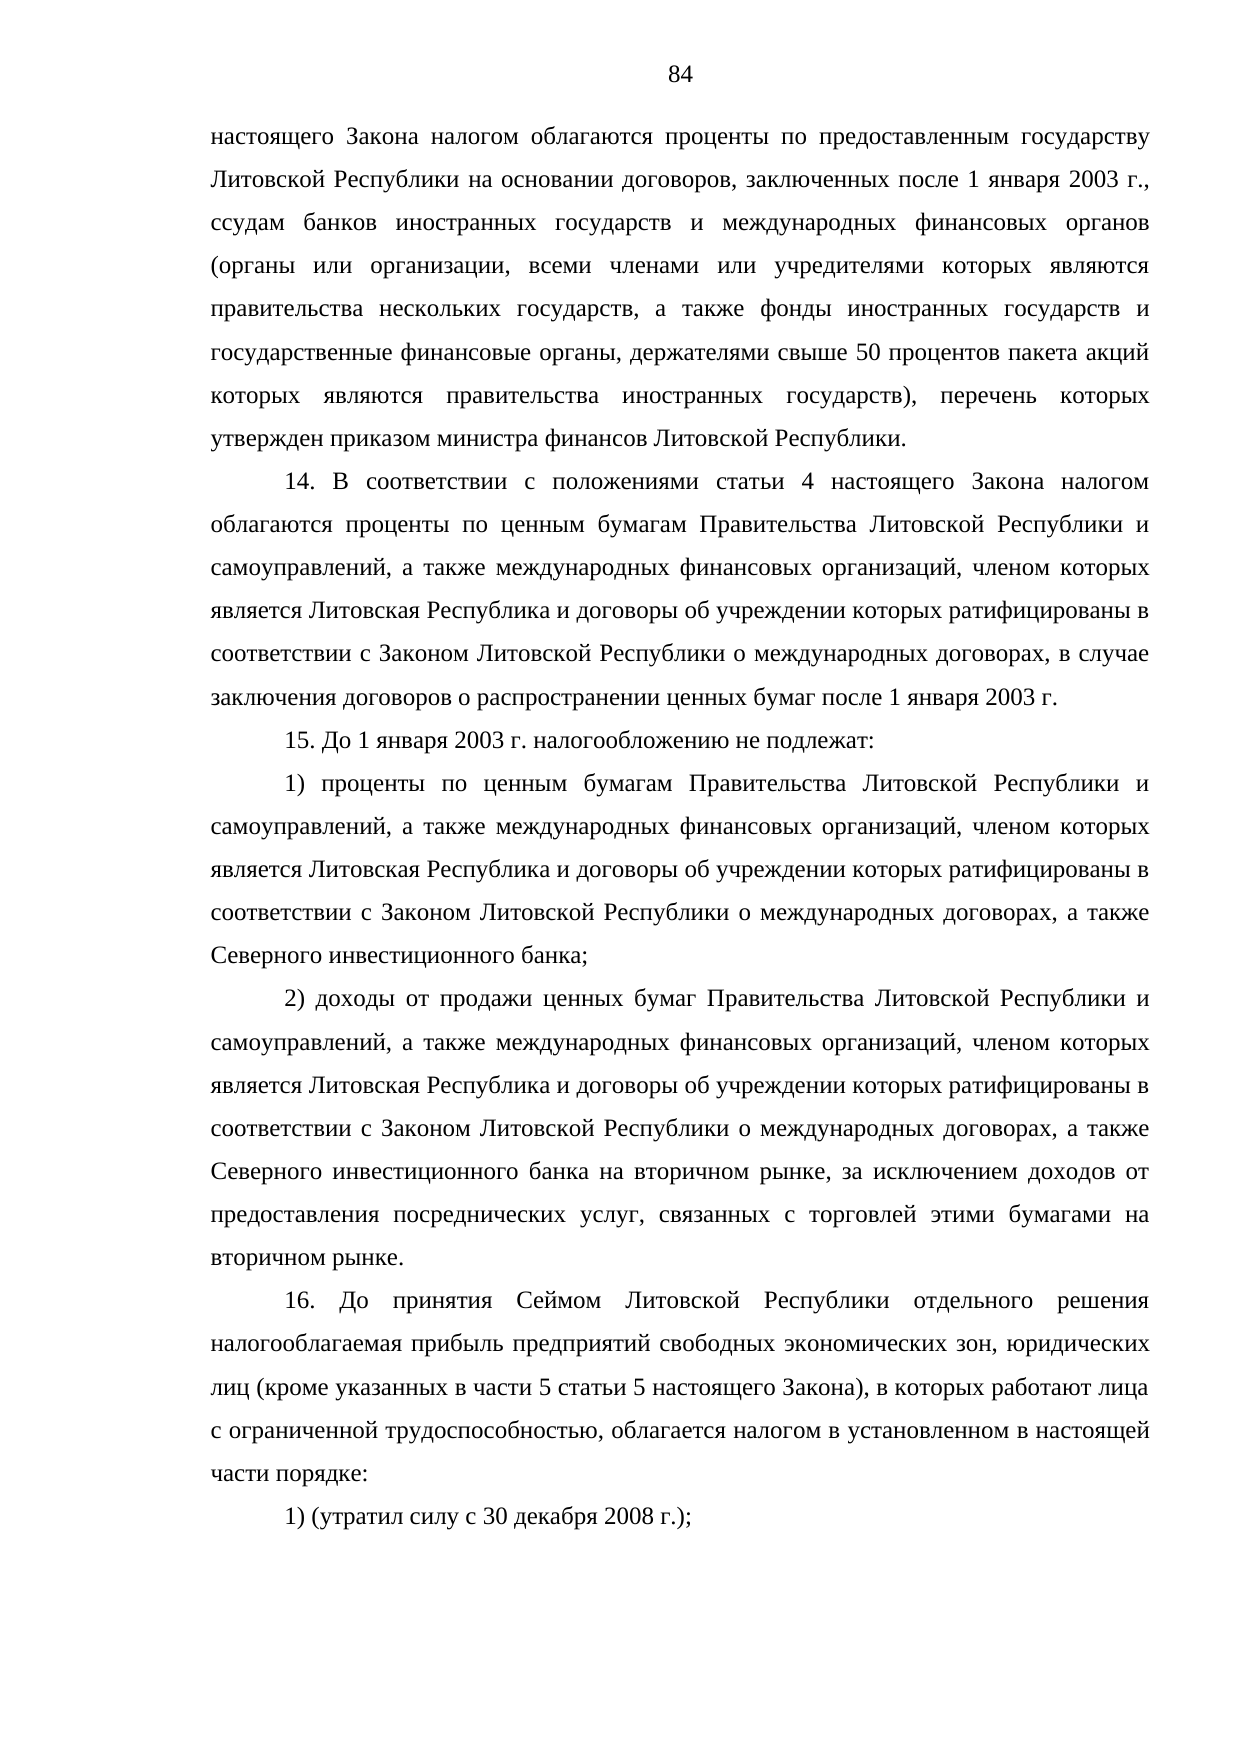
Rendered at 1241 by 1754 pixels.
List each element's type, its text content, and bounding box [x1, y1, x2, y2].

text 2) доходы от продажи ценных бумаг Правительства Литовской Республики и самоуправлений, а также международных финансовых организаций, членом которых является Литовская Республика и договоры об учреждении которых ратифицированы в соответствии с Законом Литовской Республики о международных договорах, а также Северного инвестиционного банка на вторичном рынке, за исключением доходов от предоставления посреднических услуг, связанных с торговлей этими бумагами на вторичном рынке. [210, 983, 1150, 1271]
text настоящего Закона налогом облагаются проценты по предоставленным государству Литовской Республики на основании договоров, заключенных после 1 января 2003 г., ссудам банков иностранных государств и международных финансовых органов (органы или организации, всеми членами или учредителями которых являются правительства нескольких государств, а также фонды иностранных государств и государственные финансовые органы, держателями свыше 50 процентов пакета акций которых являются правительства иностранных государств), перечень которых утвержден приказом министра финансов Литовской Республики. [210, 121, 1150, 452]
text 15. До 1 января 2003 г. налогообложению не подлежат: [210, 725, 1150, 753]
text 1) (утратил силу с 30 декабря 2008 г.); [210, 1501, 1150, 1530]
text 14. В соответствии с положениями статьи 4 настоящего Закона налогом облагаются проценты по ценным бумагам Правительства Литовской Республики и самоуправлений, а также международных финансовых организаций, членом которых является Литовская Республика и договоры об учреждении которых ратифицированы в соответствии с Законом Литовской Республики о международных договорах, в случае заключения договоров о распространении ценных бумаг после 1 января 2003 г. [210, 466, 1150, 710]
text 1) проценты по ценным бумагам Правительства Литовской Республики и самоуправлений, а также международных финансовых организаций, членом которых является Литовская Республика и договоры об учреждении которых ратифицированы в соответствии с Законом Литовской Республики о международных договорах, а также Северного инвестиционного банка; [210, 768, 1150, 969]
text 16. До принятия Сеймом Литовской Республики отдельного решения налогооблагаемая прибыль предприятий свободных экономических зон, юридических лиц (кроме указанных в части 5 статьи 5 настоящего Закона), в которых работают лица с ограниченной трудоспособностью, облагается налогом в установленном в настоящей части порядке: [210, 1285, 1150, 1487]
